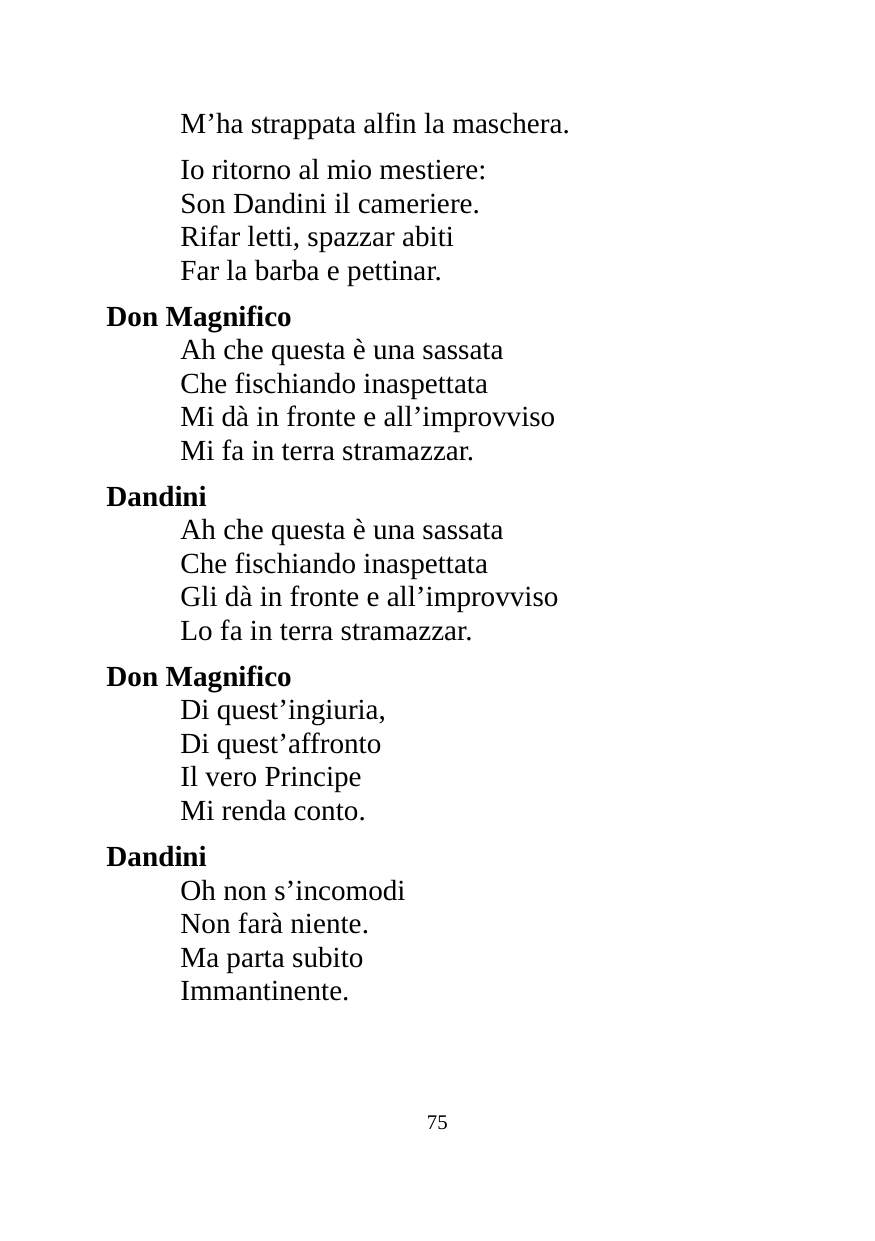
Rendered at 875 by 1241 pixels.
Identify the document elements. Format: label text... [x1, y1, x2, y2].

text Io ritorno al mio mestiere: Son Dandini il cameriere. Rifar letti, spazzar abiti Far la barba e pettinar. [180, 152, 768, 286]
text Dandini [106, 479, 768, 512]
text Di quest’ingiuria, Di quest’affronto Il vero Principe Mi renda conto. [180, 692, 768, 827]
text Ah che questa è una sassata Che fischiando inaspettata Gli dà in fronte e all’improvviso Lo fa in terra stramazzar. [180, 512, 768, 647]
text Don Magnifico [106, 659, 768, 692]
text Don Magnifico [106, 299, 768, 332]
text Dandini [106, 839, 768, 873]
text Ah che questa è una sassata Che fischiando inaspettata Mi dà in fronte e all’improvviso Mi fa in terra stramazzar. [180, 332, 768, 466]
text M’ha strappata alfin la maschera. [180, 106, 768, 140]
text Oh non s’incomodi Non farà niente. Ma parta subito Immantinente. [180, 873, 768, 1007]
